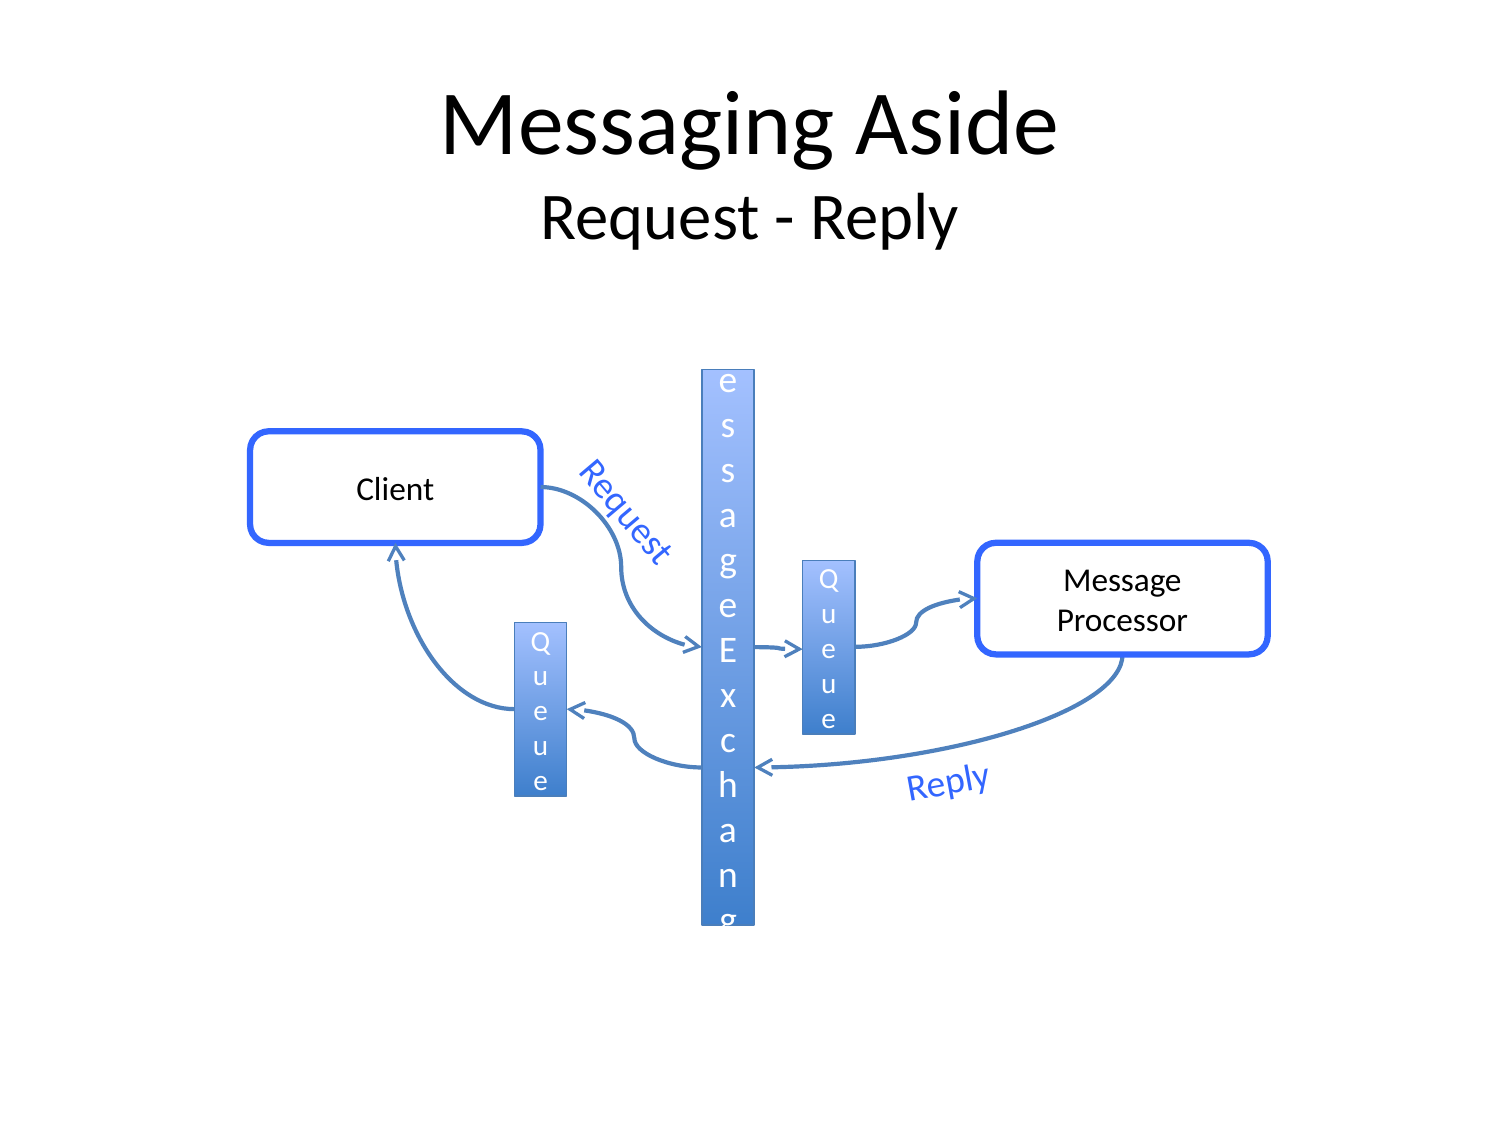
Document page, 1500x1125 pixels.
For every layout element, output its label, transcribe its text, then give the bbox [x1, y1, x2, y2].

text_box Request [556, 432, 701, 589]
text_box Reply [886, 739, 1009, 819]
text_box Message Exchange [701, 369, 755, 925]
text_box Message Processor [977, 542, 1268, 655]
title Messaging Aside Request - Reply [75, 45, 1425, 271]
text_box Queue [802, 560, 855, 734]
text_box Client [250, 431, 541, 543]
text_box Queue [514, 622, 567, 796]
